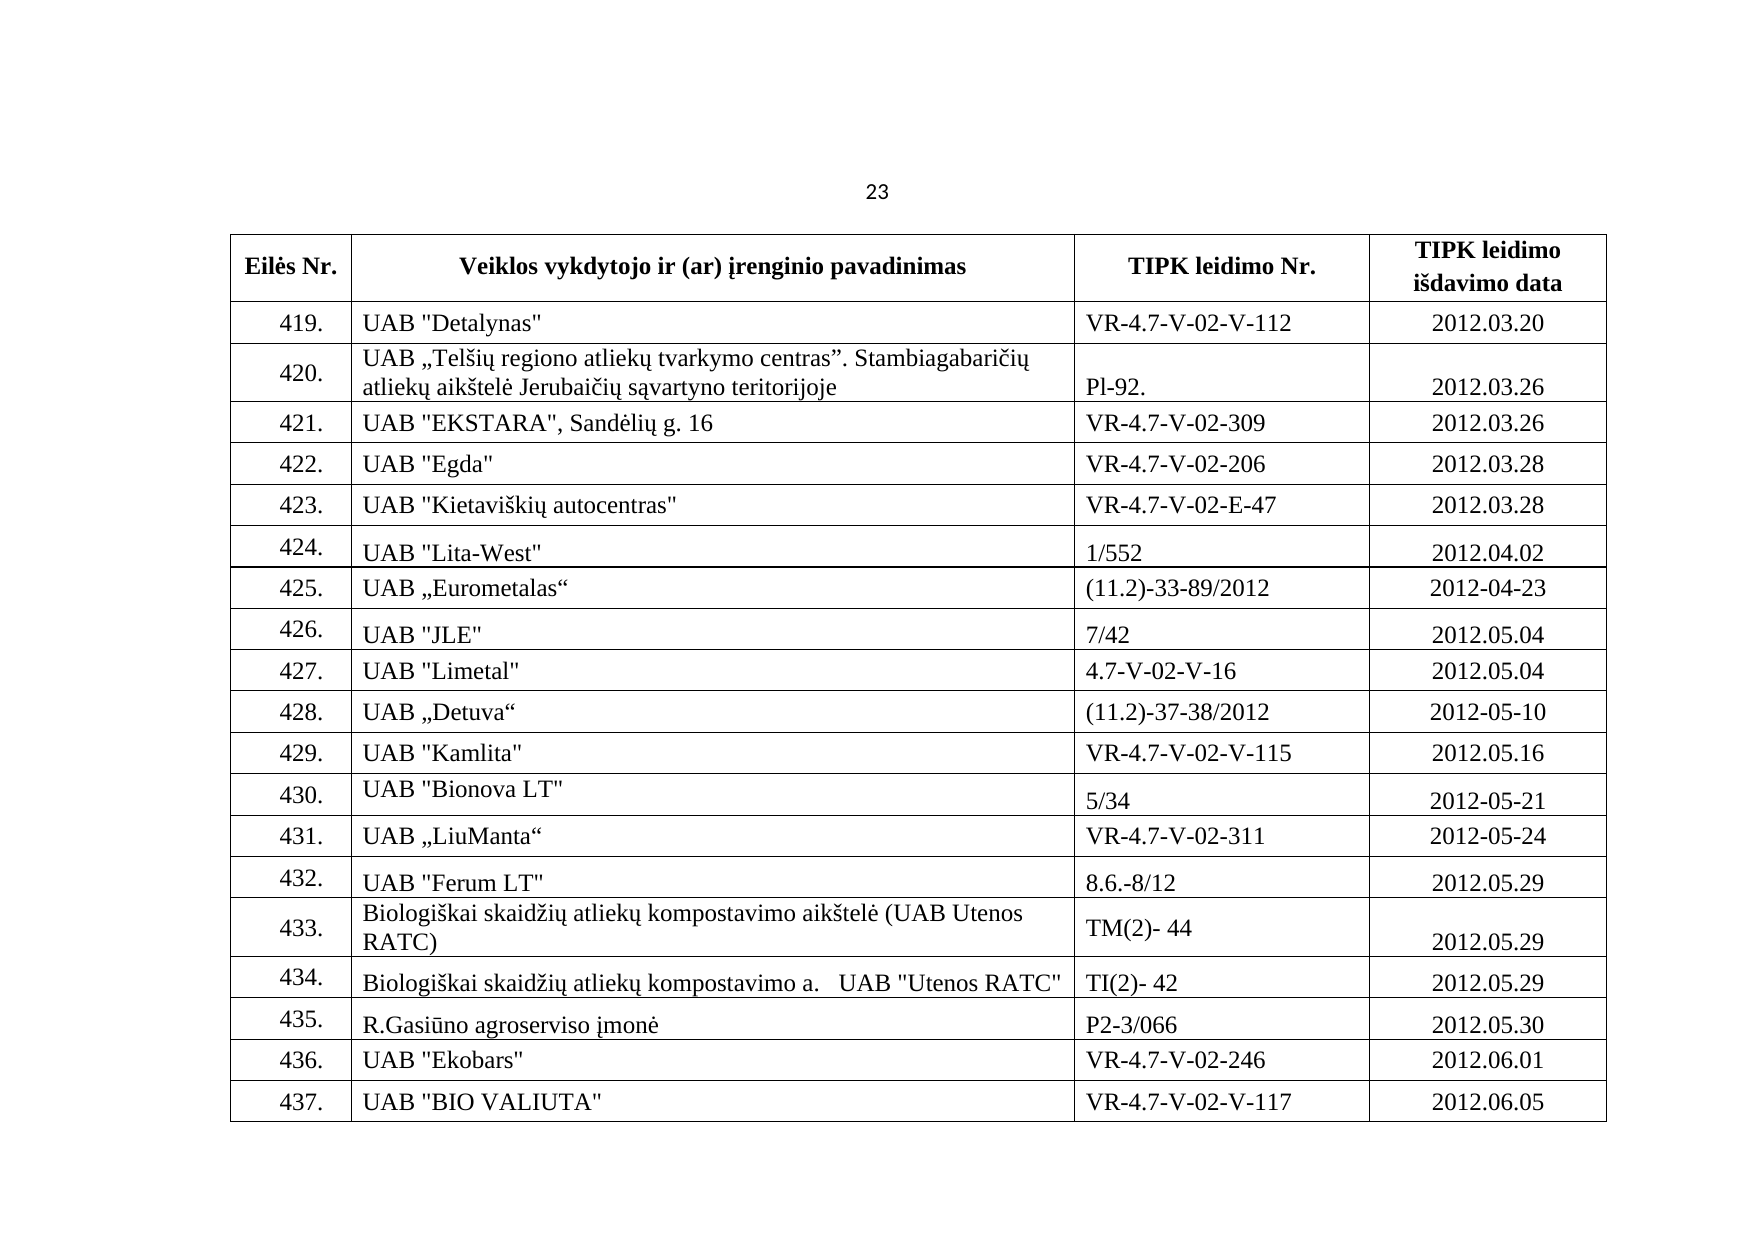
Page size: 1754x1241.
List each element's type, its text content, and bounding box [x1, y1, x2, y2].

table_cell 2012.04.02 [1370, 526, 1606, 566]
table_cell 436. [231, 1040, 351, 1080]
table_cell 423. [231, 485, 351, 525]
table_cell UAB "Detalynas" [352, 302, 1074, 342]
table_cell 434. [231, 957, 351, 997]
table_header Veiklos vykdytojo ir (ar) įrenginio pavadinimas [352, 235, 1074, 301]
table_cell 432. [231, 857, 351, 897]
table_cell 2012-05-10 [1370, 691, 1606, 732]
table_cell 2012.05.04 [1370, 650, 1606, 690]
table_cell 2012.03.28 [1370, 485, 1606, 525]
table_cell 2012.03.26 [1370, 402, 1606, 442]
table_header Eilės Nr. [231, 235, 351, 301]
table_cell 437. [231, 1081, 351, 1121]
table_cell 429. [231, 733, 351, 773]
table_cell 422. [231, 443, 351, 484]
table_cell UAB "Ferum LT" [352, 857, 1074, 897]
table_cell VR-4.7-V-02-206 [1075, 443, 1369, 484]
table_cell (11.2)-33-89/2012 [1075, 568, 1369, 608]
table_cell 2012.06.01 [1370, 1040, 1606, 1080]
table_cell Biologiškai skaidžių atliekų kompostavimo a. UAB "Utenos RATC" [352, 957, 1074, 997]
table_cell UAB "Kamlita" [352, 733, 1074, 773]
table_cell 2012.03.26 [1370, 344, 1606, 401]
table_cell 424. [231, 526, 351, 566]
table_cell UAB „LiuManta“ [352, 816, 1074, 856]
table_cell 8.6.-8/12 [1075, 857, 1369, 897]
table_cell UAB "Egda" [352, 443, 1074, 484]
table_cell 2012.05.30 [1370, 998, 1606, 1038]
table_cell 419. [231, 302, 351, 342]
table_cell VR-4.7-V-02-246 [1075, 1040, 1369, 1080]
table_cell UAB "BIO VALIUTA" [352, 1081, 1074, 1121]
table_cell VR-4.7-V-02-V-115 [1075, 733, 1369, 773]
table_cell VR-4.7-V-02-V-112 [1075, 302, 1369, 342]
table_cell 2012.06.05 [1370, 1081, 1606, 1121]
table_cell 2012.03.28 [1370, 443, 1606, 484]
table_cell VR-4.7-V-02-311 [1075, 816, 1369, 856]
table_cell 2012-05-21 [1370, 774, 1606, 814]
table_cell 420. [231, 344, 351, 401]
table_cell 431. [231, 816, 351, 856]
table_cell 421. [231, 402, 351, 442]
table_cell 2012.05.29 [1370, 898, 1606, 956]
table_cell 428. [231, 691, 351, 732]
table_cell 430. [231, 774, 351, 814]
table_cell Biologiškai skaidžių atliekų kompostavimo aikštelė (UAB Utenos RATC) [352, 898, 1074, 956]
table_cell 425. [231, 568, 351, 608]
table_cell 5/34 [1075, 774, 1369, 814]
table_cell 2012.05.29 [1370, 857, 1606, 897]
table_cell UAB "Lita-West" [352, 526, 1074, 566]
table_cell UAB „Detuva“ [352, 691, 1074, 732]
table_cell UAB "Limetal" [352, 650, 1074, 690]
table_cell 427. [231, 650, 351, 690]
table_cell UAB "EKSTARA", Sandėlių g. 16 [352, 402, 1074, 442]
table_cell 2012.05.04 [1370, 609, 1606, 649]
table_cell 7/42 [1075, 609, 1369, 649]
table_cell UAB "JLE" [352, 609, 1074, 649]
table_cell R.Gasiūno agroserviso įmonė [352, 998, 1074, 1038]
table_cell UAB "Bionova LT" [352, 774, 1074, 814]
table_cell 2012.03.20 [1370, 302, 1606, 342]
table_cell VR-4.7-V-02-309 [1075, 402, 1369, 442]
table_cell VR-4.7-V-02-E-47 [1075, 485, 1369, 525]
table_cell 4.7-V-02-V-16 [1075, 650, 1369, 690]
table_cell 2012-05-24 [1370, 816, 1606, 856]
table_header TIPK leidimo išdavimo data [1370, 235, 1606, 301]
table_cell (11.2)-37-38/2012 [1075, 691, 1369, 732]
table_cell 2012-04-23 [1370, 568, 1606, 608]
table_cell TI(2)- 42 [1075, 957, 1369, 997]
table_cell 2012.05.29 [1370, 957, 1606, 997]
table_header TIPK leidimo Nr. [1075, 235, 1369, 301]
table_cell UAB „Eurometalas“ [352, 568, 1074, 608]
table_cell UAB "Ekobars" [352, 1040, 1074, 1080]
table_cell VR-4.7-V-02-V-117 [1075, 1081, 1369, 1121]
table_cell 433. [231, 898, 351, 956]
table_cell 1/552 [1075, 526, 1369, 566]
table_cell 2012.05.16 [1370, 733, 1606, 773]
table_cell 426. [231, 609, 351, 649]
table_cell P2-3/066 [1075, 998, 1369, 1038]
table_cell UAB "Kietaviškių autocentras" [352, 485, 1074, 525]
table_cell Pl-92. [1075, 344, 1369, 401]
table_cell UAB „Telšių regiono atliekų tvarkymo centras”. Stambiagabaričių atliekų aikštelė Jerubaičių sąvartyno teritorijoje [352, 344, 1074, 401]
table_cell TM(2)- 44 [1075, 898, 1369, 956]
table_cell 435. [231, 998, 351, 1038]
